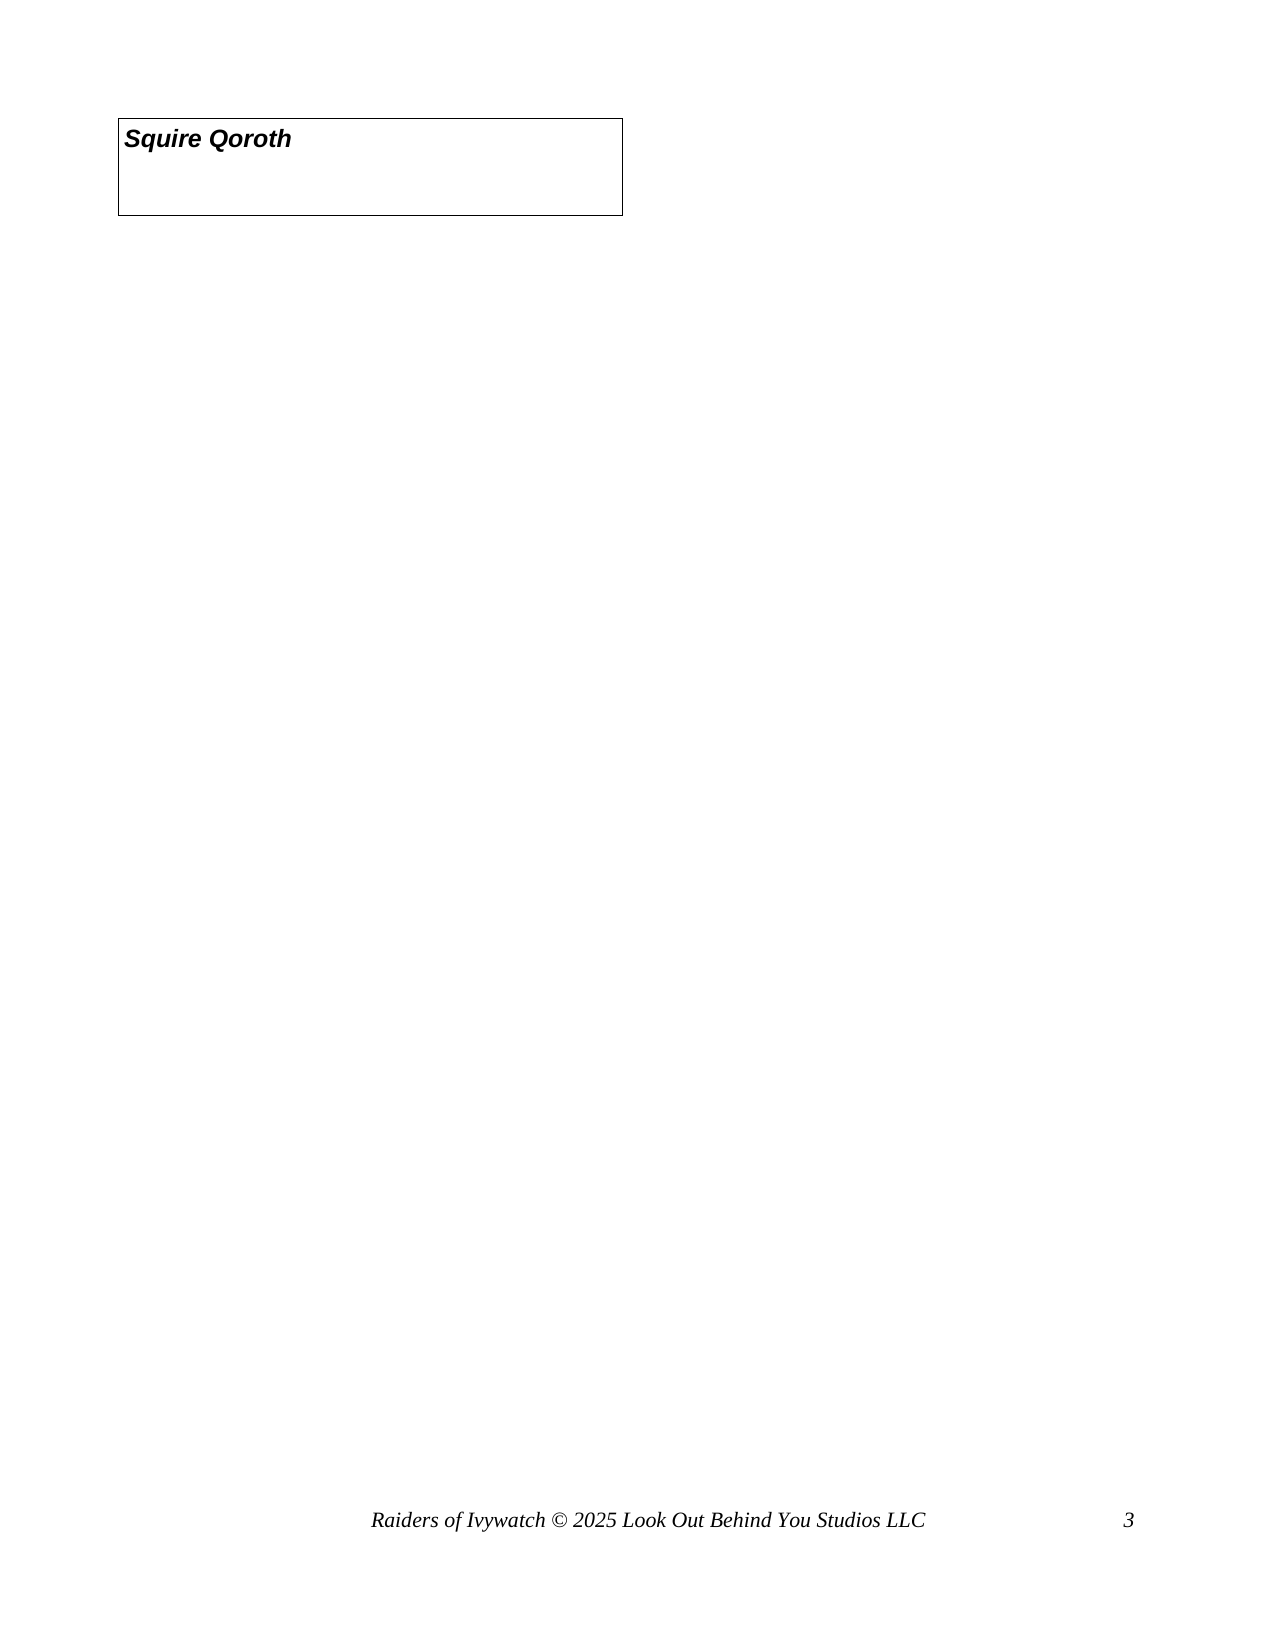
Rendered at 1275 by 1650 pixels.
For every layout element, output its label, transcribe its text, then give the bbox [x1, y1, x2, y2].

table_header Squire Qoroth [119, 119, 622, 215]
